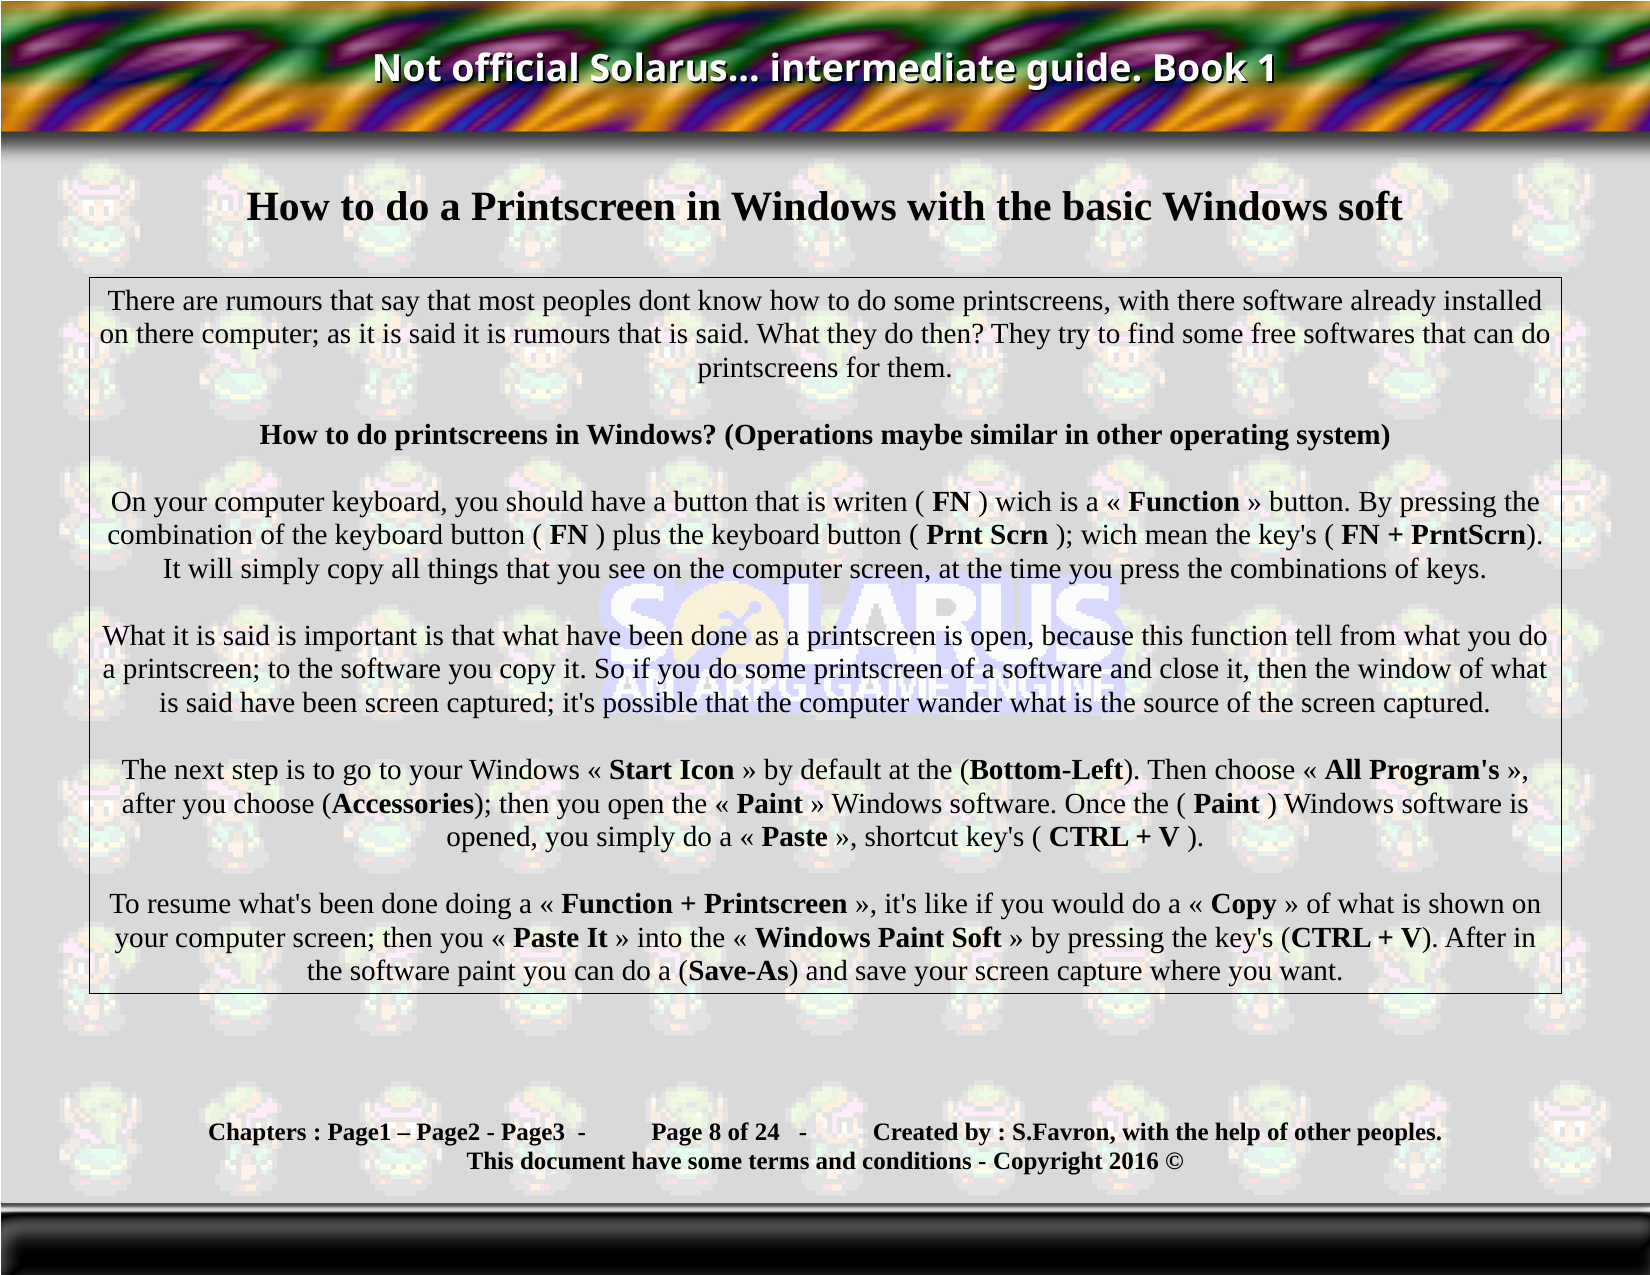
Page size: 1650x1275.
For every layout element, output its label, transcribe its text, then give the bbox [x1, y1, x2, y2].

picture [1, 1, 1650, 1275]
text How to do a Printscreen in Windows with the basic Windows soft [89, 181, 1561, 229]
table_header There are rumours that say that most peoples dont know how to do some printscreens, with there software already installed on there computer; as it is said it is rumours that is said. What they do then? They try to find some free softwares that can do printscreens for them. How to do printscreens in Windows? (Operations maybe similar in other operating system) On your computer keyboard, you should have a button that is writen ( FN ) wich is a « Function » button. By pressing the combination of the keyboard button ( FN ) plus the keyboard button ( Prnt Scrn ); wich mean the key's ( FN + PrntScrn). It will simply copy all things that you see on the computer screen, at the time you press the combinations of keys. What it is said is important is that what have been done as a printscreen is open, because this function tell from what you do a printscreen; to the software you copy it. So if you do some printscreen of a software and close it, then the window of what is said have been screen captured; it's possible that the computer wander what is the source of the screen captured. The next step is to go to your Windows « Start Icon » by default at the (Bottom-Left). Then choose « All Program's », after you choose (Accessories); then you open the « Paint » Windows software. Once the ( Paint ) Windows software is opened, you simply do a « Paste », shortcut key's ( CTRL + V ). To resume what's been done doing a « Function + Printscreen », it's like if you would do a « Copy » of what is shown on your computer screen; then you « Paste It » into the « Windows Paint Soft » by pressing the key's (CTRL + V). After in the software paint you can do a (Save-As) and save your screen capture where you want. [90, 278, 1561, 993]
